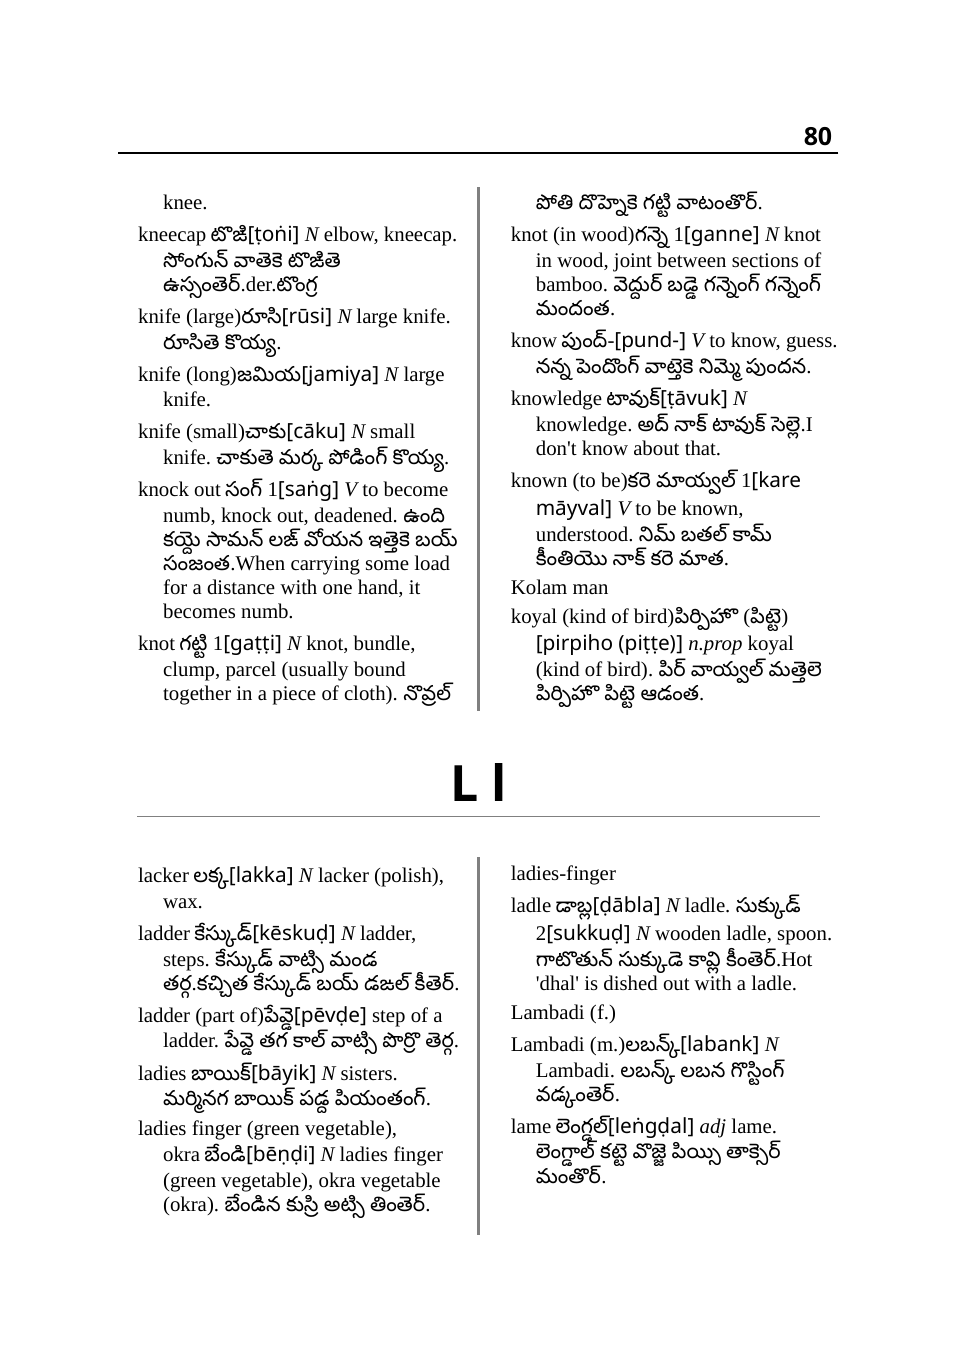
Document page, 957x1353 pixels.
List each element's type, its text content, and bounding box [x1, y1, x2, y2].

text knife (long)జమియ[jamiya] N large knife. [119, 356, 465, 413]
text knowపుంద్-[pund-] V to know, guess. నన్న పెందొంగ్ వాట్తెకె నిమ్మె పుందన. [492, 322, 837, 380]
text knock outసంగ్ 1[saṅg] V to become numb, knock out, deadened. ఉంది కయ్దె సామన్ లఙ్ వోయన ఇత్తెకె బయ్ సంజంత.When carrying some load for a distance with one hand, it becomes numb. [119, 471, 465, 625]
text knotగట్టి 1[gaṭṭi] N knot, bundle, clump, parcel (usually bound together in a piece of cloth). నొవ్రల్ [119, 625, 465, 709]
text ladderకేస్కుడ్[kēskuḍ] N ladder, steps. కేస్కుడ్ వాట్సి మండ తర్గ.కచ్చిత కేస్కుడ్ బయ్ డఙల్ కీతెర్. [119, 915, 465, 997]
text Lambadi (m.)లబన్క్[labank] N Lambadi. లబన్క్ లబన గొస్టింగ్ వడ్కంతెర్. [492, 1026, 837, 1108]
text పోతి దొహ్నెకె గట్టి వాటంతొర్. [492, 188, 837, 216]
text knife (small)చాకు[cāku] N small knife. చాకుతె మర్క పోడింగ్ కొయ్య. [119, 413, 465, 471]
text knee. [119, 188, 465, 216]
text Kolam man [492, 572, 837, 601]
text ladleడాబ్ల[ḍābla] N ladle. సుక్కుడ్ 2[sukkuḍ] N wooden ladle, spoon. గాటొతున్ సుక్కుడె కావ్లి కీంతెర్.Hot 'dhal' is dished out with a ladle. [492, 887, 837, 997]
text knowledgeటావుక్[ṭāvuk] N knowledge. అద్ నాక్ టావుక్ సెల్లె.I don't know about that. [492, 380, 837, 462]
text known (to be)కరె మాయ్వల్ 1[kare māyval] V to be known, understood. నిమ్ బతల్ కామ్ కీంతియొ నాక్ కరె మాత. [492, 462, 837, 572]
text L l [137, 748, 820, 816]
text koyal (kind of bird)పిర్పిహొ (పిట్టె)[pirpiho (piṭṭe)] n.prop koyal (kind of bird). పిర్ వాయ్వల్ మత్తెలె పిర్పిహొ పిట్టె ఆడంత. [492, 601, 837, 709]
text ladder (part of)పేవ్డె[pēvḍe] step of a ladder. పేవ్డె తగ కాల్ వాట్సి పొర్రొ తెర్గ. [119, 997, 465, 1054]
text ladies-finger [492, 859, 837, 887]
text lackerలక్క[lakka] N lacker (polish), wax. [119, 859, 465, 915]
text Lambadi (f.) [492, 997, 837, 1026]
text knot (in wood)గన్నె 1[ganne] N knot in wood, joint between sections of bamboo. వెద్దుర్ బడ్డె గన్నెంగ్ గన్నెంగ్ మందంత. [492, 216, 837, 322]
text ladiesబాయిక్[bāyik] N sisters. మర్మినగ బాయిక్ పడ్ద పియంతంగ్. [119, 1054, 465, 1112]
text lameలెంగ్డల్[leṅgḍal] adj lame. లెంగ్డాల్ కట్టె వొజ్జె పియ్సి తాక్సెర్ మంతొర్. [492, 1108, 837, 1192]
text knife (large)రూసి[rūsi] N large knife. రూసితె కొయ్య. [119, 298, 465, 356]
text kneecapటొఙి[ṭoṅi] N elbow, kneecap. సోంగున్ వాతెకె టొఙితె ఉస్సంతెర్.der.టొంగ్ర [119, 216, 465, 298]
text ladies finger (green vegetable), okraబేండి[bēṇḍi] N ladies finger (green vegetable), okra vegetable (okra). బేండిన కుస్రి అట్సి తింతెర్. [119, 1112, 465, 1220]
